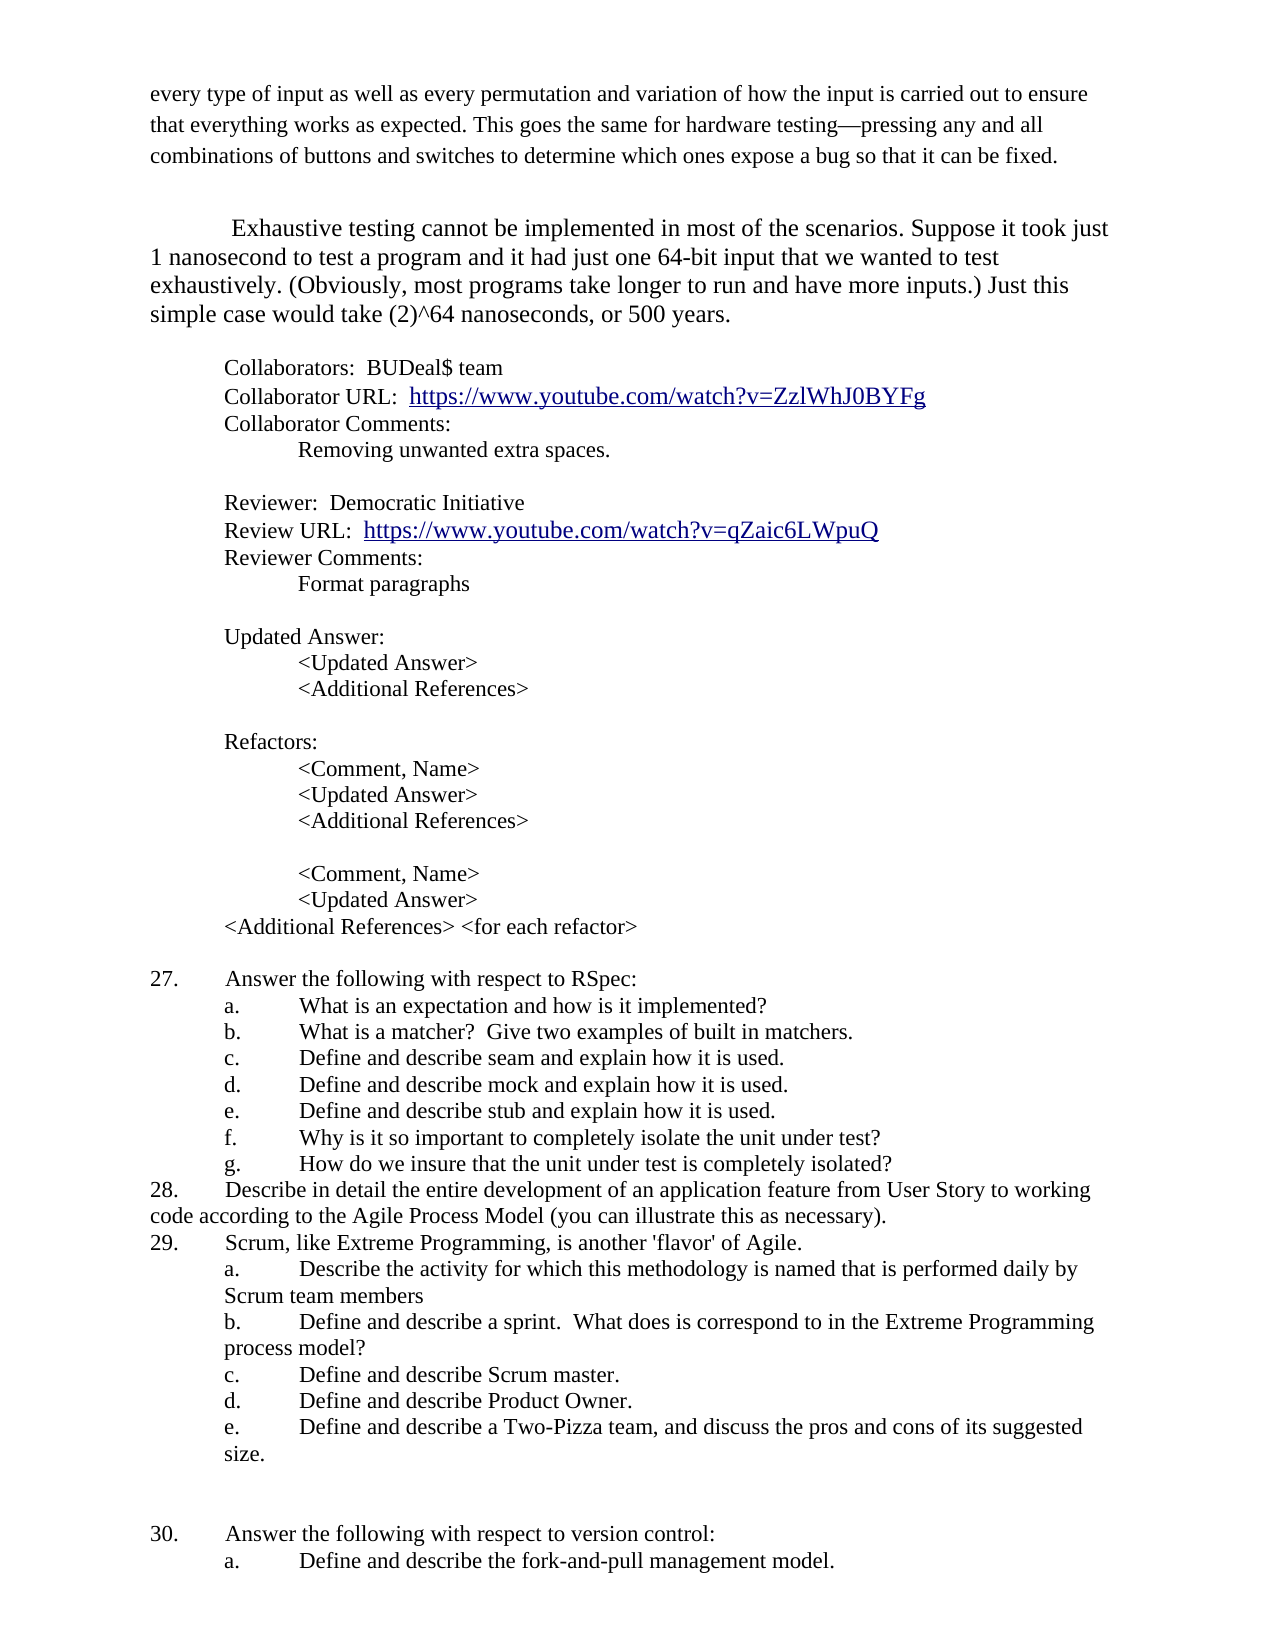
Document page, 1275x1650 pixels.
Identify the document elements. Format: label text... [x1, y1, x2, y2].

text Collaborator URL: https://www.youtube.com/watch?v=ZzlWhJ0BYFg [224, 381, 1125, 409]
text d. Define and describe mock and explain how it is used. [224, 1071, 1125, 1097]
text Reviewer Comments: [224, 544, 1125, 570]
text f. Why is it so important to completely isolate the unit under test? [224, 1123, 1125, 1150]
text Refactors: [224, 728, 1125, 754]
text c. Define and describe seam and explain how it is used. [224, 1044, 1125, 1071]
text a. Define and describe the fork-and-pull management model. [224, 1547, 1125, 1573]
text Format paragraphs [298, 570, 1125, 596]
text every type of input as well as every permutation and variation of how the input is carried out to ensure that everything works as expected. This goes the same for hardware testing—pressing any and all combinations of buttons and switches to determine which ones expose a bug so that it can be fixed. [150, 75, 1125, 169]
text Removing unwanted extra spaces. [298, 436, 1125, 462]
text g. How do we insure that the unit under test is completely isolated? [224, 1150, 1125, 1176]
text d. Define and describe Product Owner. [224, 1387, 1125, 1413]
text <Updated Answer> [298, 781, 1125, 807]
text <Updated Answer> [298, 649, 1125, 676]
text Exhaustive testing cannot be implemented in most of the scenarios. Suppose it took just 1 nanosecond to test a program and it had just one 64-bit input that we wanted to test exhaustively. (Obviously, most programs take longer to run and have more inputs.) Just this simple case would take (2)^64 nanoseconds, or 500 years. [150, 213, 1125, 328]
text <Comment, Name> [298, 754, 1125, 781]
text <Updated Answer> [298, 886, 1125, 913]
text b. Define and describe a sprint. What does is correspond to in the Extreme Programming process model? [224, 1308, 1125, 1361]
text e. Define and describe stub and explain how it is used. [224, 1097, 1125, 1123]
text 28. Describe in detail the entire development of an application feature from User Story to working code according to the Agile Process Model (you can illustrate this as necessary). [150, 1176, 1125, 1229]
text Updated Answer: [224, 623, 1125, 649]
text <Additional References> [298, 807, 1125, 834]
text Review URL: https://www.youtube.com/watch?v=qZaic6LWpuQ [224, 515, 1125, 544]
text Collaborators: BUDeal$ team [224, 354, 1125, 381]
text <Additional References> [298, 676, 1125, 702]
text a. What is an expectation and how is it implemented? [224, 992, 1125, 1018]
text Collaborator Comments: [224, 409, 1125, 436]
text <Additional References> <for each refactor> [224, 913, 1125, 939]
text b. What is a matcher? Give two examples of built in matchers. [224, 1018, 1125, 1044]
text c. Define and describe Scrum master. [224, 1361, 1125, 1387]
text a. Describe the activity for which this methodology is named that is performed daily by Scrum team members [224, 1255, 1125, 1308]
text <Comment, Name> [298, 860, 1125, 886]
text e. Define and describe a Two-Pizza team, and discuss the pros and cons of its suggested size. [224, 1413, 1125, 1466]
text 27. Answer the following with respect to RSpec: [150, 965, 1125, 992]
text 29. Scrum, like Extreme Programming, is another 'flavor' of Agile. [150, 1229, 1125, 1255]
text 30. Answer the following with respect to version control: [150, 1521, 1125, 1547]
text Reviewer: Democratic Initiative [224, 489, 1125, 515]
